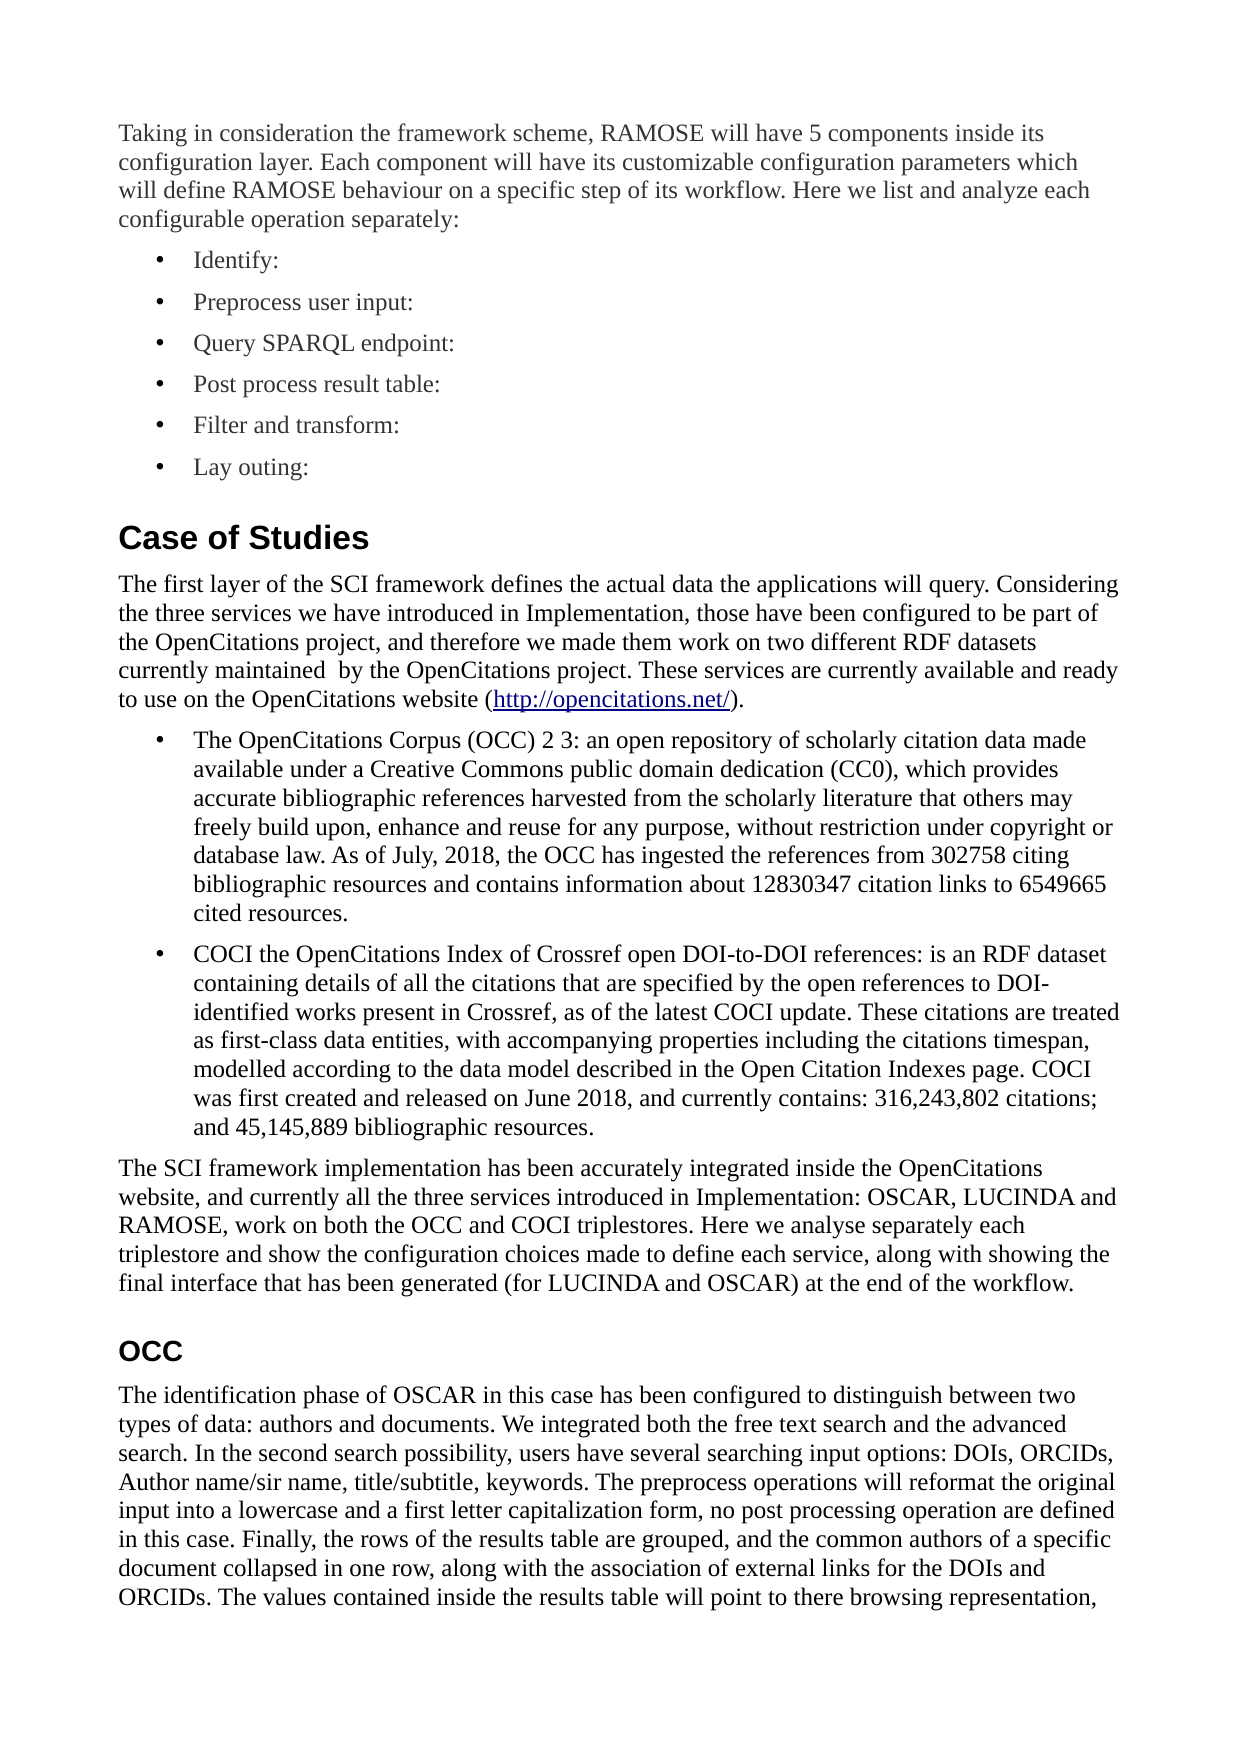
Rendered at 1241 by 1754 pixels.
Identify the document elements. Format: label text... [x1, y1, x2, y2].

text The first layer of the SCI framework defines the actual data the applications will query. Considering the three services we have introduced in Implementation, those have been configured to be part of the OpenCitations project, and therefore we made them work on two different RDF datasets currently maintained by the OpenCitations project. These services are currently available and ready to use on the OpenCitations website (http://opencitations.net/). [118, 569, 1122, 713]
list The OpenCitations Corpus (OCC) 2 3: an open repository of scholarly citation data made available under a Creative Commons public domain dedication (CC0), which provides accurate bibliographic references harvested from the scholarly literature that others may freely build upon, enhance and reuse for any purpose, without restriction under copyright or database law. As of July, 2018, the OCC has ingested the references from 302758 citing bibliographic resources and contains information about 12830347 citation links to 6549665 cited resources. [156, 726, 1122, 927]
subtitle Case of Studies [118, 518, 1122, 557]
list COCI the OpenCitations Index of Crossref open DOI-to-DOI references: is an RDF dataset containing details of all the citations that are specified by the open references to DOI-identified works present in Crossref, as of the latest COCI update. These citations are treated as first-class data entities, with accompanying properties including the citations timespan, modelled according to the data model described in the Open Citation Indexes page. COCI was first created and released on June 2018, and currently contains: 316,243,802 citations; and 45,145,889 bibliographic resources. [156, 939, 1122, 1141]
list Lay outing: [156, 452, 1122, 481]
text The identification phase of OSCAR in this case has been configured to distinguish between two types of data: authors and documents. We integrated both the free text search and the advanced search. In the second search possibility, users have several searching input options: DOIs, ORCIDs, Author name/sir name, title/subtitle, keywords. The preprocess operations will reformat the original input into a lowercase and a first letter capitalization form, no post processing operation are defined in this case. Finally, the rows of the results table are grouped, and the common authors of a specific document collapsed in one row, along with the association of external links for the DOIs and ORCIDs. The values contained inside the results table will point to there browsing representation, [118, 1380, 1122, 1610]
list Preprocess user input: [156, 287, 1122, 316]
text The SCI framework implementation has been accurately integrated inside the OpenCitations website, and currently all the three services introduced in Implementation: OSCAR, LUCINDA and RAMOSE, work on both the OCC and COCI triplestores. Here we analyse separately each triplestore and show the configuration choices made to define each service, along with showing the final interface that has been generated (for LUCINDA and OSCAR) at the end of the workflow. [118, 1153, 1122, 1297]
list Query SPARQL endpoint: [156, 328, 1122, 357]
text Taking in consideration the framework scheme, RAMOSE will have 5 components inside its configuration layer. Each component will have its customizable configuration parameters which will define RAMOSE behaviour on a specific step of its workflow. Here we list and analyze each configurable operation separately: [118, 118, 1122, 233]
subtitle OCC [118, 1334, 1122, 1368]
list Post process result table: [156, 369, 1122, 398]
list Identify: [156, 246, 1122, 274]
list Filter and transform: [156, 411, 1122, 439]
